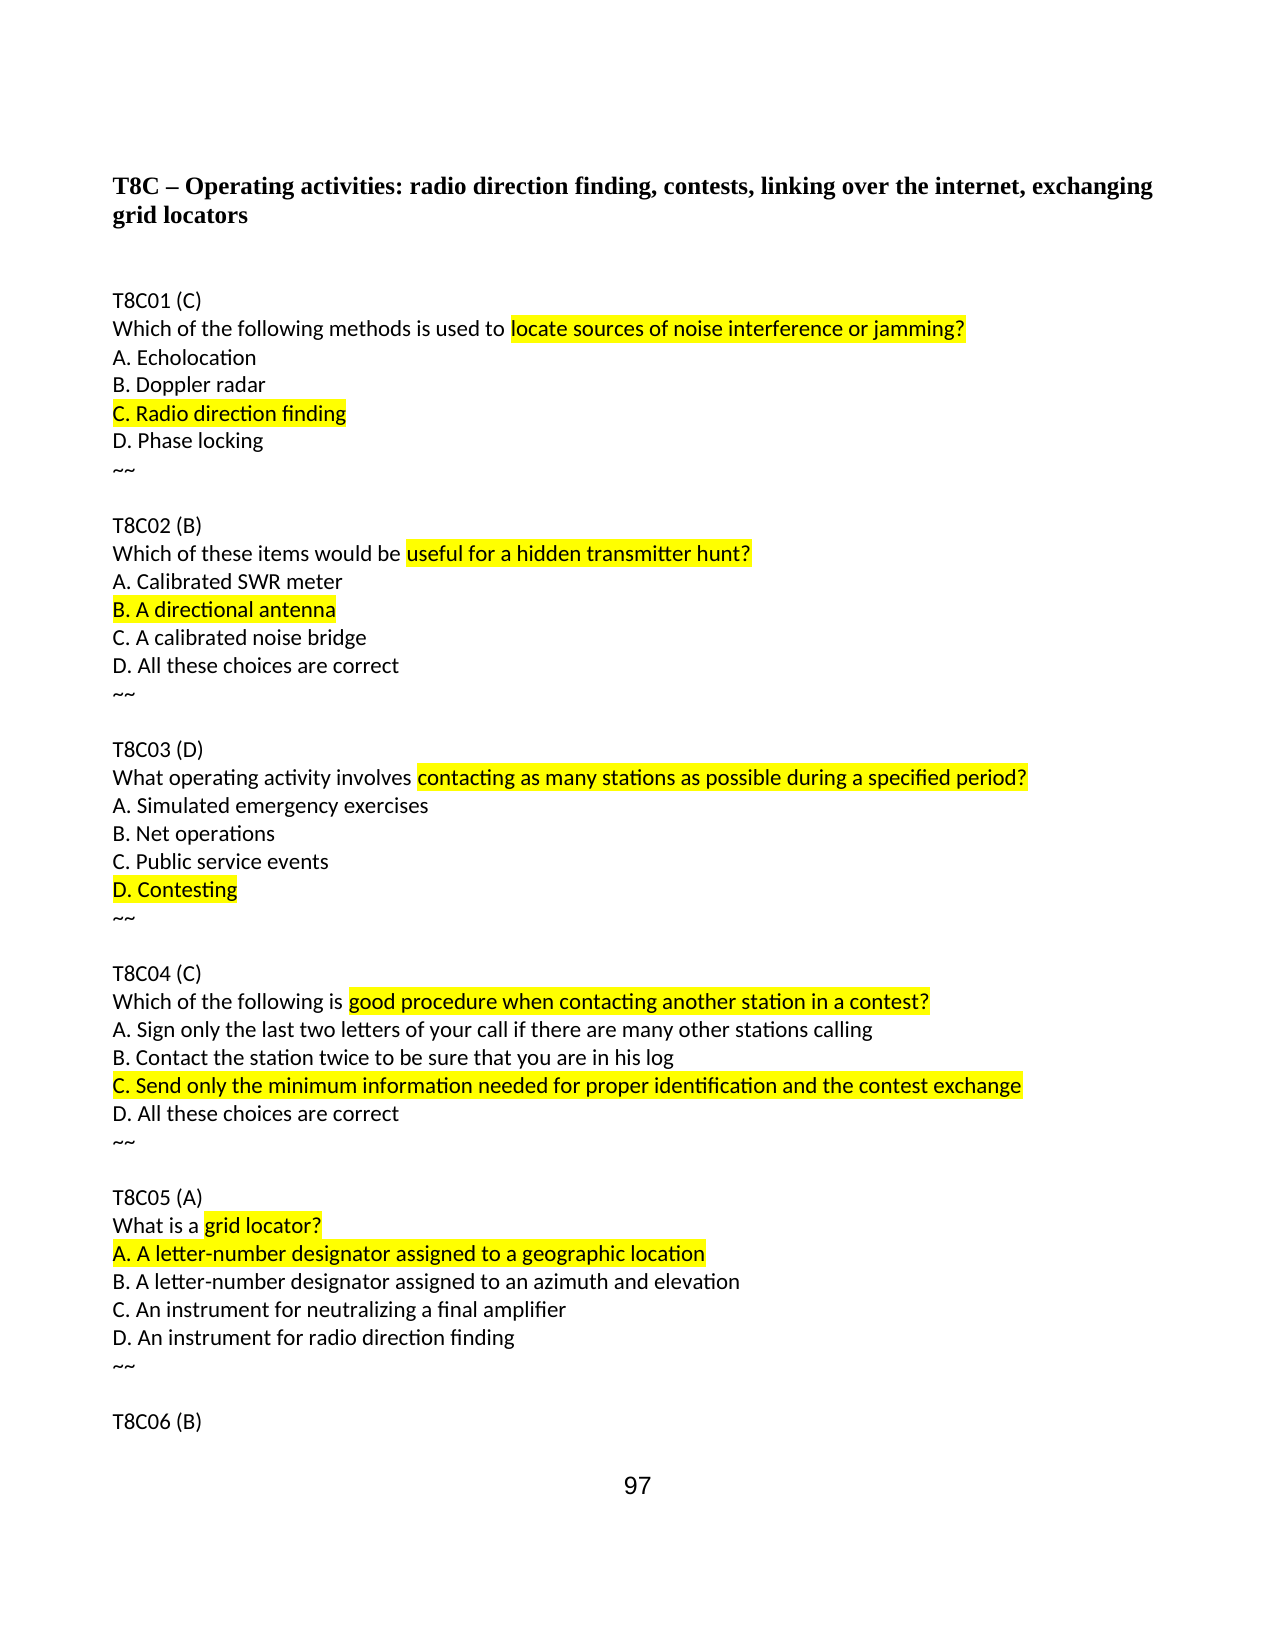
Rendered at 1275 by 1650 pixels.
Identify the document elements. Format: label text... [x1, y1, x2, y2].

text T8C04 (C) [112, 959, 1162, 987]
text B. A directional antenna [112, 595, 1162, 623]
text ~~ [112, 455, 1162, 483]
text C. An instrument for neutralizing a final amplifier [112, 1295, 1162, 1323]
text B. Net operations [112, 819, 1162, 847]
text C. Send only the minimum information needed for proper identification and the contest exchange [112, 1071, 1162, 1099]
text D. All these choices are correct [112, 1099, 1162, 1127]
text A. Sign only the last two letters of your call if there are many other stations calling [112, 1015, 1162, 1043]
text T8C05 (A) [112, 1183, 1162, 1211]
text A. Echolocation [112, 343, 1162, 371]
text ~~ [112, 1127, 1162, 1155]
text ~~ [112, 903, 1162, 931]
text What operating activity involves contacting as many stations as possible during a specified period? [112, 763, 1162, 791]
text Which of the following is good procedure when contacting another station in a contest? [112, 987, 1162, 1015]
text A. Calibrated SWR meter [112, 567, 1162, 595]
text B. A letter-number designator assigned to an azimuth and elevation [112, 1267, 1162, 1295]
text What is a grid locator? [112, 1211, 1162, 1239]
subtitle T8C – Operating activities: radio direction finding, contests, linking over the internet, exchanging grid locators [112, 171, 1162, 228]
text D. All these choices are correct [112, 651, 1162, 679]
text B. Doppler radar [112, 371, 1162, 399]
text A. A letter-number designator assigned to a geographic location [112, 1239, 1162, 1267]
text Which of these items would be useful for a hidden transmitter hunt? [112, 539, 1162, 567]
text C. Radio direction finding [112, 399, 1162, 427]
text D. An instrument for radio direction finding [112, 1323, 1162, 1351]
text T8C06 (B) [112, 1407, 1162, 1435]
text B. Contact the station twice to be sure that you are in his log [112, 1043, 1162, 1071]
text T8C01 (C) [112, 287, 1162, 314]
text T8C02 (B) [112, 511, 1162, 539]
text D. Contesting [112, 875, 1162, 903]
text C. Public service events [112, 847, 1162, 875]
text ~~ [112, 679, 1162, 707]
text ~~ [112, 1351, 1162, 1379]
text C. A calibrated noise bridge [112, 623, 1162, 651]
text T8C03 (D) [112, 735, 1162, 763]
text Which of the following methods is used to locate sources of noise interference or jamming? [112, 314, 1162, 343]
text D. Phase locking [112, 427, 1162, 455]
text A. Simulated emergency exercises [112, 791, 1162, 819]
